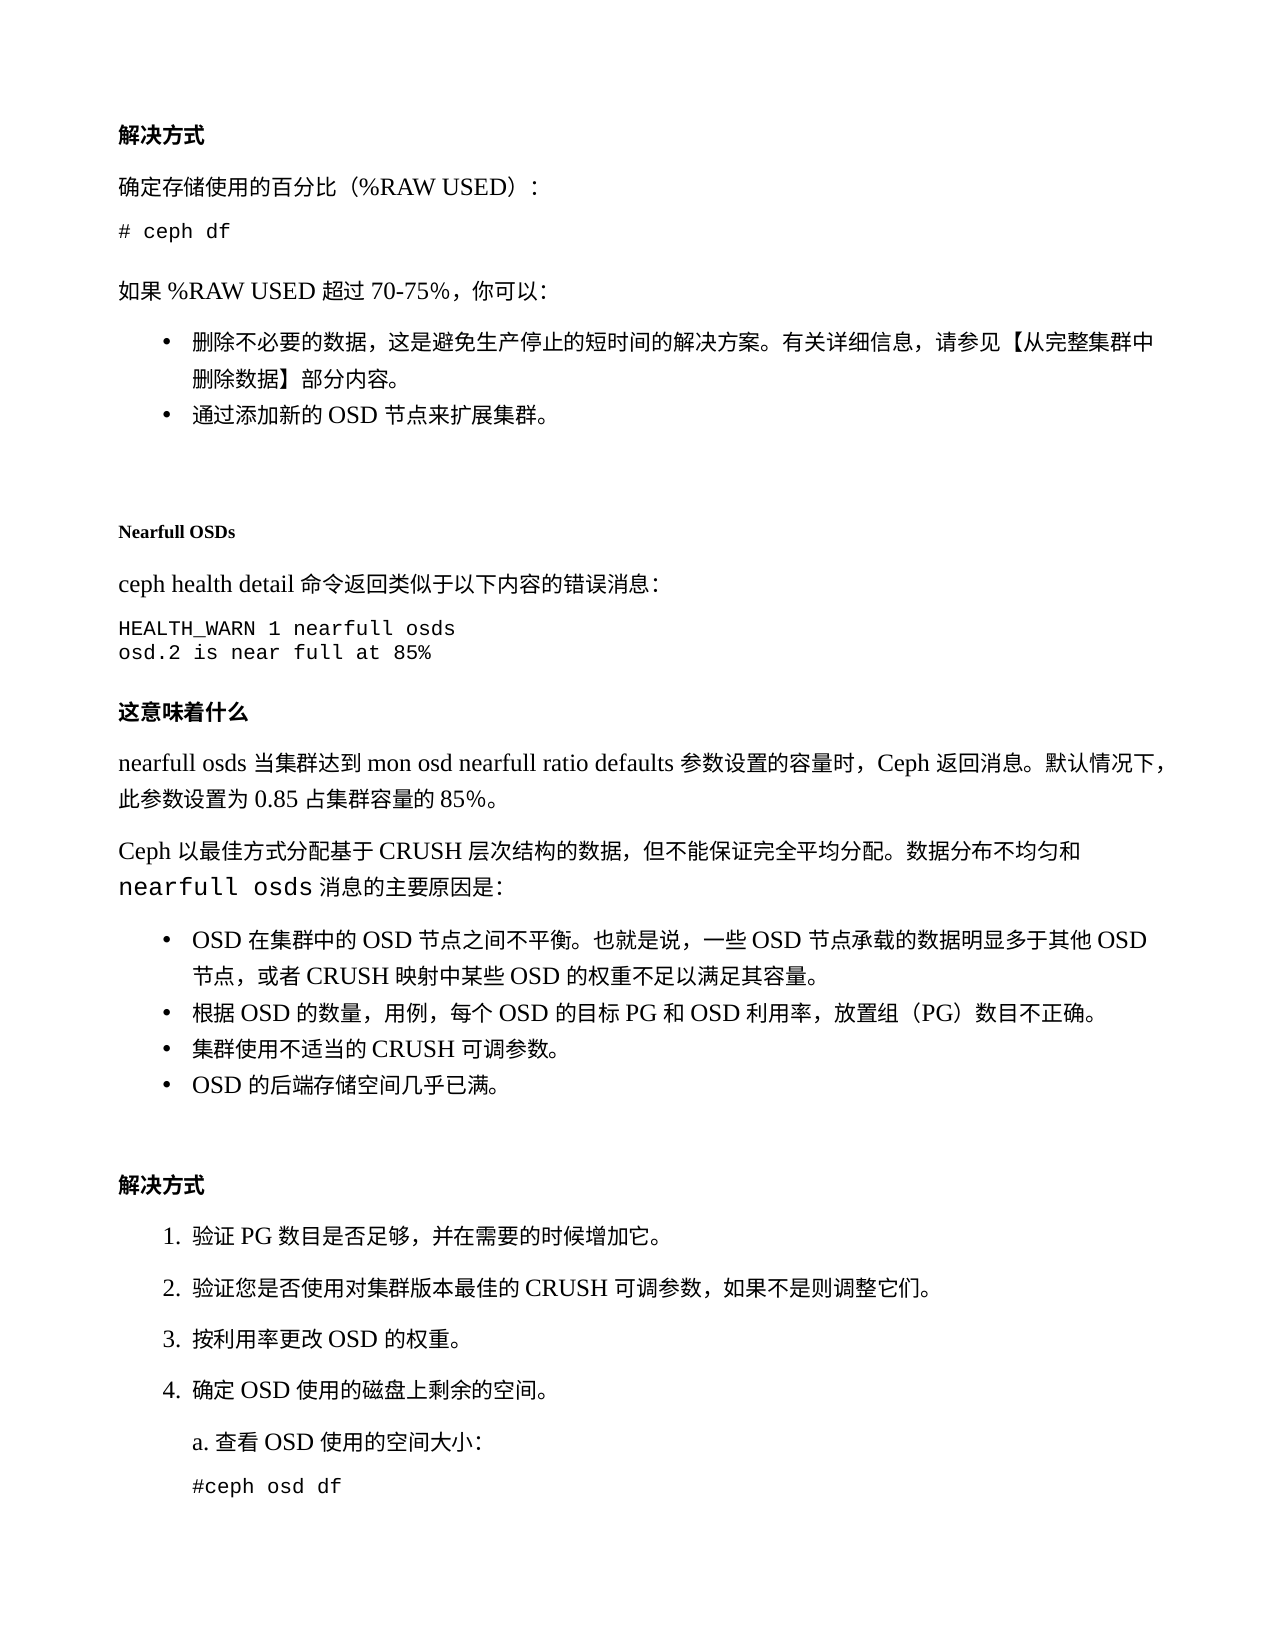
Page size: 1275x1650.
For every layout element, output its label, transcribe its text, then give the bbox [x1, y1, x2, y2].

text 解决方式 [118, 118, 1157, 150]
list #ceph osd df [162, 1476, 1157, 1499]
list 根据 OSD 的数量，用例，每个 OSD 的目标 PG 和 OSD 利用率，放置组（PG）数目不正确。 [162, 996, 1157, 1027]
list OSD 在集群中的 OSD 节点之间不平衡。也就是说，一些 OSD 节点承载的数据明显多于其他 OSD 节点，或者 CRUSH 映射中某些 OSD 的权重不足以满足其容量。 [162, 923, 1157, 991]
list 验证 PG 数目是否足够，并在需要的时候增加它。 [162, 1219, 1157, 1251]
list a. 查看 OSD 使用的空间大小： [162, 1424, 1157, 1456]
list 确定 OSD 使用的磁盘上剩余的空间。 [162, 1373, 1157, 1405]
list OSD 的后端存储空间几乎已满。 [162, 1068, 1157, 1100]
text 解决方式 [118, 1168, 1157, 1199]
list 删除不必要的数据，这是避免生产停止的短时间的解决方案。有关详细信息，请参见【从完整集群中删除数据】部分内容。 [162, 325, 1157, 393]
list 通过添加新的 OSD 节点来扩展集群。 [162, 398, 1157, 430]
text ceph health detail 命令返回类似于以下内容的错误消息： [118, 567, 1157, 598]
text 确定存储使用的百分比（%RAW USED）： [118, 169, 1157, 201]
text Ceph 以最佳方式分配基于 CRUSH 层次结构的数据，但不能保证完全平均分配。数据分布不均匀和 nearfull osds 消息的主要原因是： [118, 834, 1157, 903]
text osd.2 is near full at 85% [118, 642, 1157, 665]
list 集群使用不适当的 CRUSH 可调参数。 [162, 1032, 1157, 1064]
text # ceph df [118, 221, 1157, 244]
subtitle Nearfull OSDs [118, 521, 1157, 543]
text 这意味着什么 [118, 695, 1157, 726]
text 如果 %RAW USED 超过 70-75％，你可以： [118, 274, 1157, 306]
text nearfull osds 当集群达到 mon osd nearfull ratio defaults 参数设置的容量时，Ceph 返回消息。默认情况下，此参数设置为 0.85 占集群容量的85％。 [118, 746, 1157, 814]
text HEALTH_WARN 1 nearfull osds [118, 618, 1157, 642]
list 验证您是否使用对集群版本最佳的 CRUSH 可调参数，如果不是则调整它们。 [162, 1271, 1157, 1302]
list 按利用率更改 OSD 的权重。 [162, 1322, 1157, 1353]
